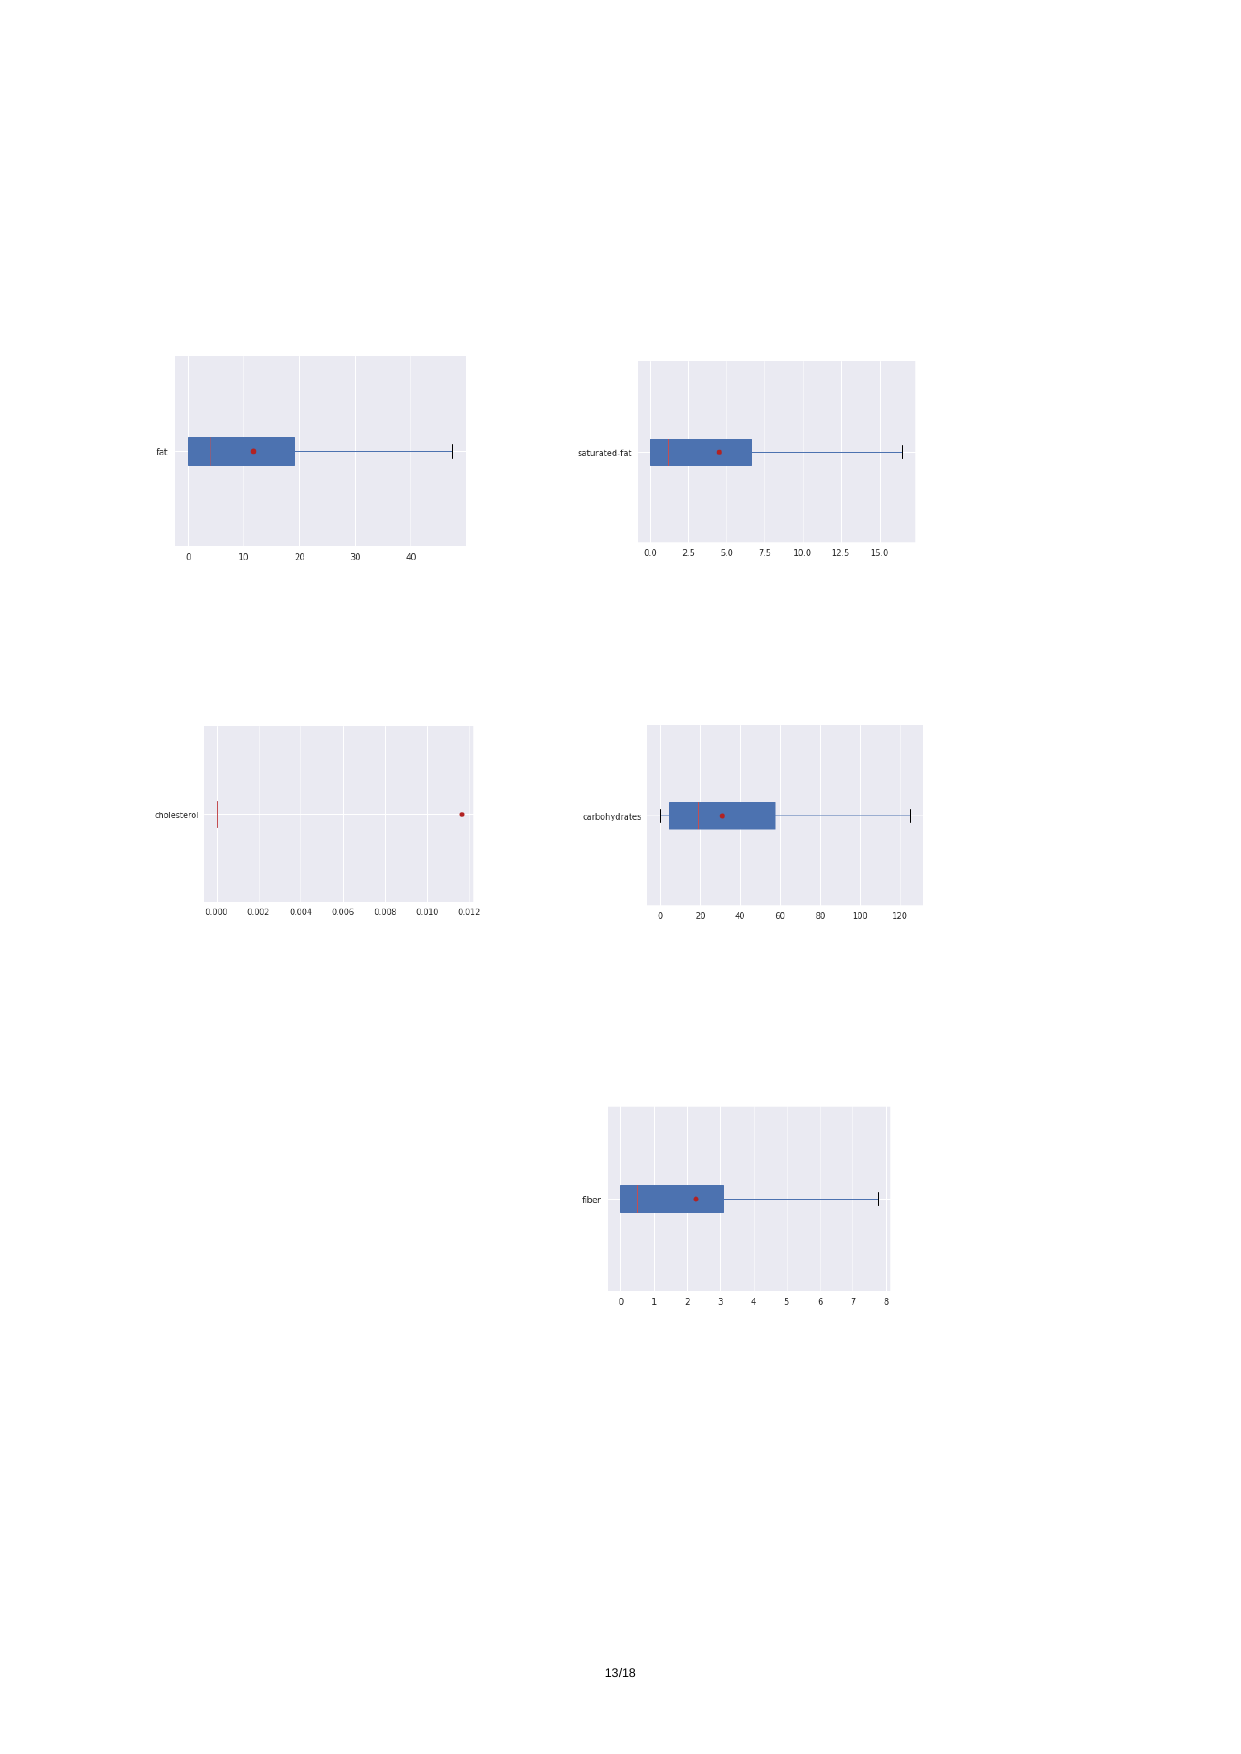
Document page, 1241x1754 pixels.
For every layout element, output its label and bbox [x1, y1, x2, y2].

picture [571, 356, 920, 562]
picture [576, 1101, 896, 1311]
picture [148, 721, 486, 921]
picture [150, 350, 471, 567]
picture [576, 721, 928, 925]
